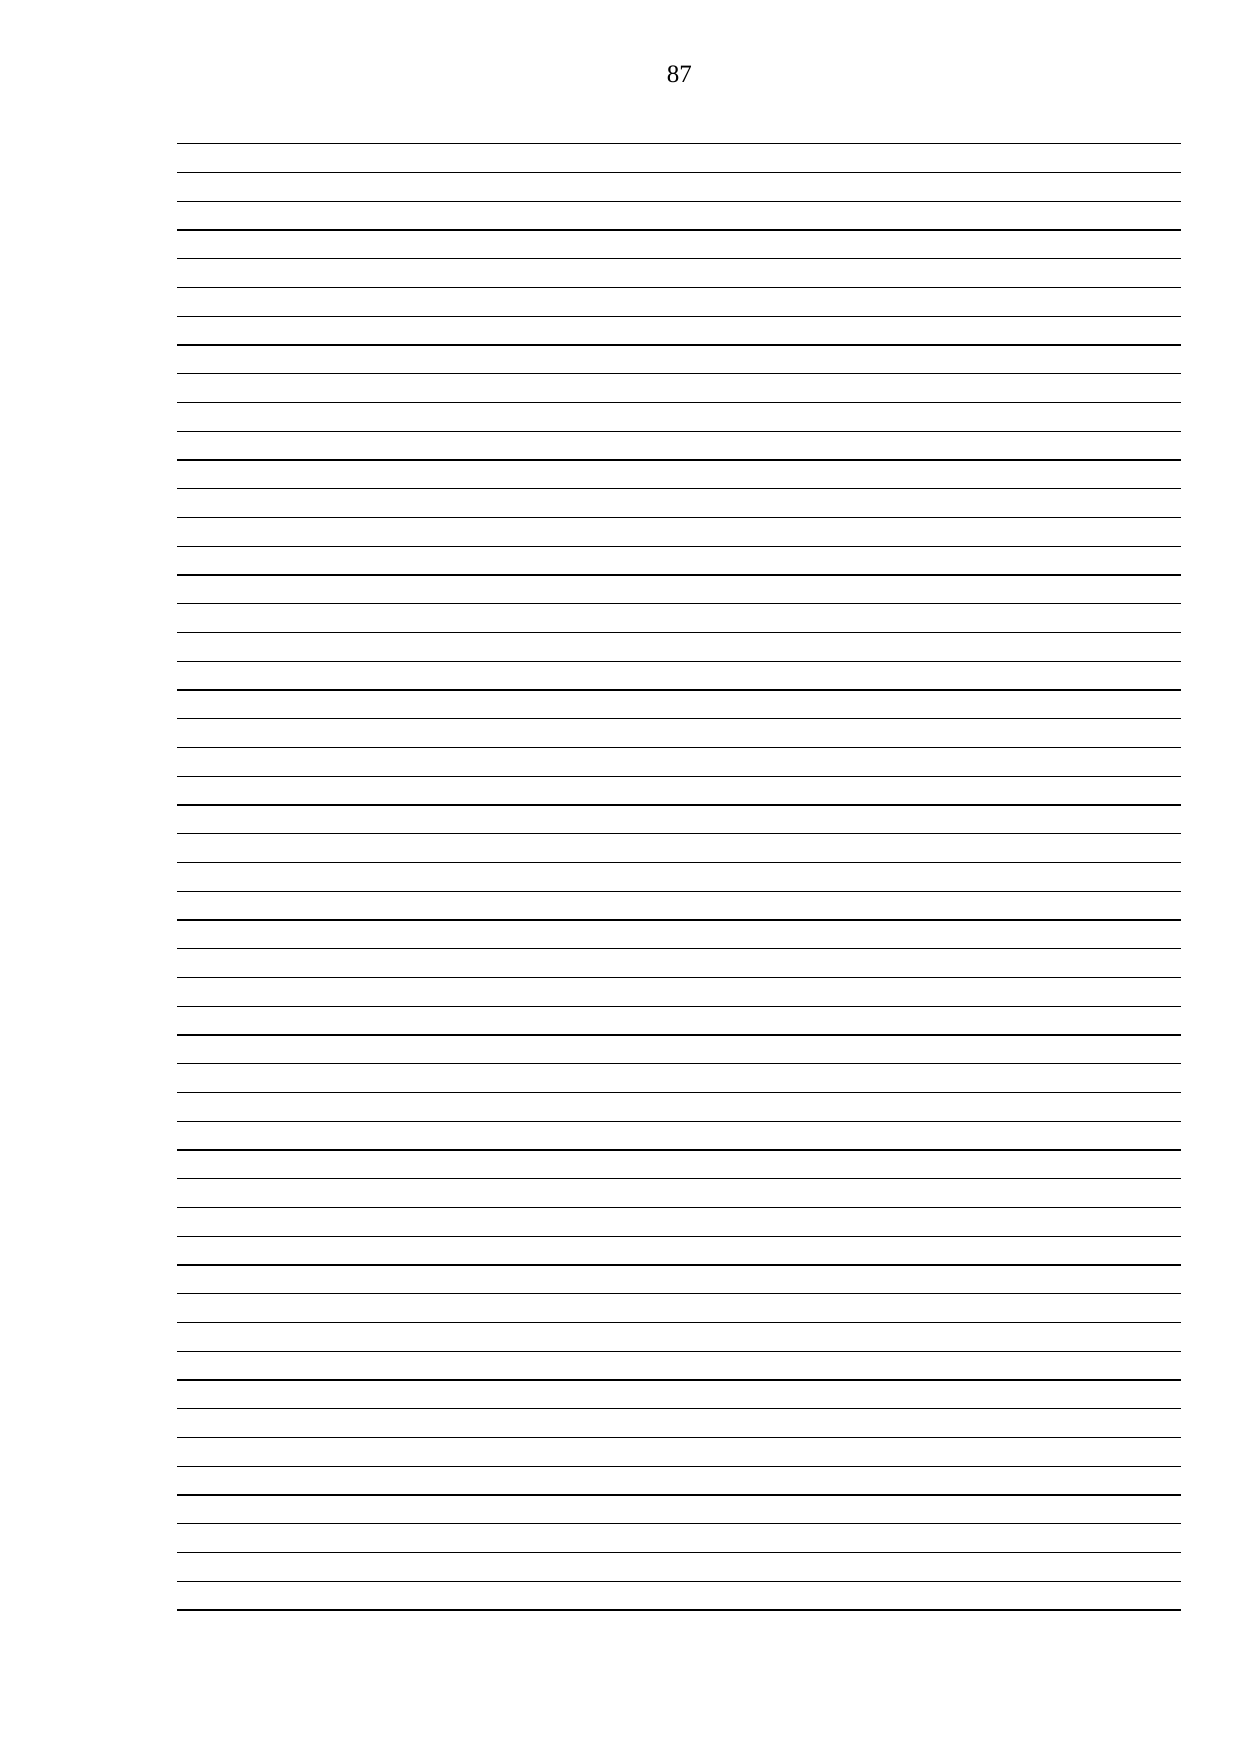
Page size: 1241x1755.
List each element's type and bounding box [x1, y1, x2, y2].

text [177, 1208, 1181, 1236]
text [177, 231, 1181, 258]
text [177, 1553, 1181, 1581]
text [177, 403, 1181, 431]
text [177, 1179, 1181, 1207]
text [177, 1381, 1181, 1408]
text [177, 461, 1181, 488]
text [177, 633, 1181, 661]
text [177, 1582, 1181, 1609]
text [177, 892, 1181, 919]
text [177, 1409, 1181, 1437]
text [177, 1266, 1181, 1293]
text [177, 806, 1181, 833]
text [177, 1438, 1181, 1466]
text [177, 1496, 1181, 1523]
text [177, 1064, 1181, 1092]
text [177, 1122, 1181, 1149]
text [177, 1007, 1181, 1034]
text [177, 518, 1181, 546]
text [177, 748, 1181, 776]
text [177, 288, 1181, 316]
text [177, 118, 1181, 143]
text [177, 691, 1181, 718]
text [177, 317, 1181, 344]
text [177, 604, 1181, 632]
text [177, 1093, 1181, 1121]
text [177, 978, 1181, 1006]
text [177, 259, 1181, 287]
text [177, 921, 1181, 948]
text [177, 576, 1181, 603]
text [177, 1467, 1181, 1494]
text [177, 489, 1181, 517]
text [177, 173, 1181, 201]
text [177, 1323, 1181, 1351]
text [177, 1294, 1181, 1322]
text [177, 834, 1181, 862]
text [177, 1151, 1181, 1178]
text [177, 144, 1181, 172]
text [177, 1036, 1181, 1063]
text [177, 1524, 1181, 1552]
text [177, 1237, 1181, 1264]
text [177, 346, 1181, 373]
text [177, 949, 1181, 977]
text [177, 777, 1181, 804]
text [177, 1352, 1181, 1379]
text [177, 547, 1181, 574]
text [177, 719, 1181, 747]
text [177, 662, 1181, 689]
text [177, 202, 1181, 229]
text [177, 863, 1181, 891]
text [177, 432, 1181, 459]
text [177, 374, 1181, 402]
